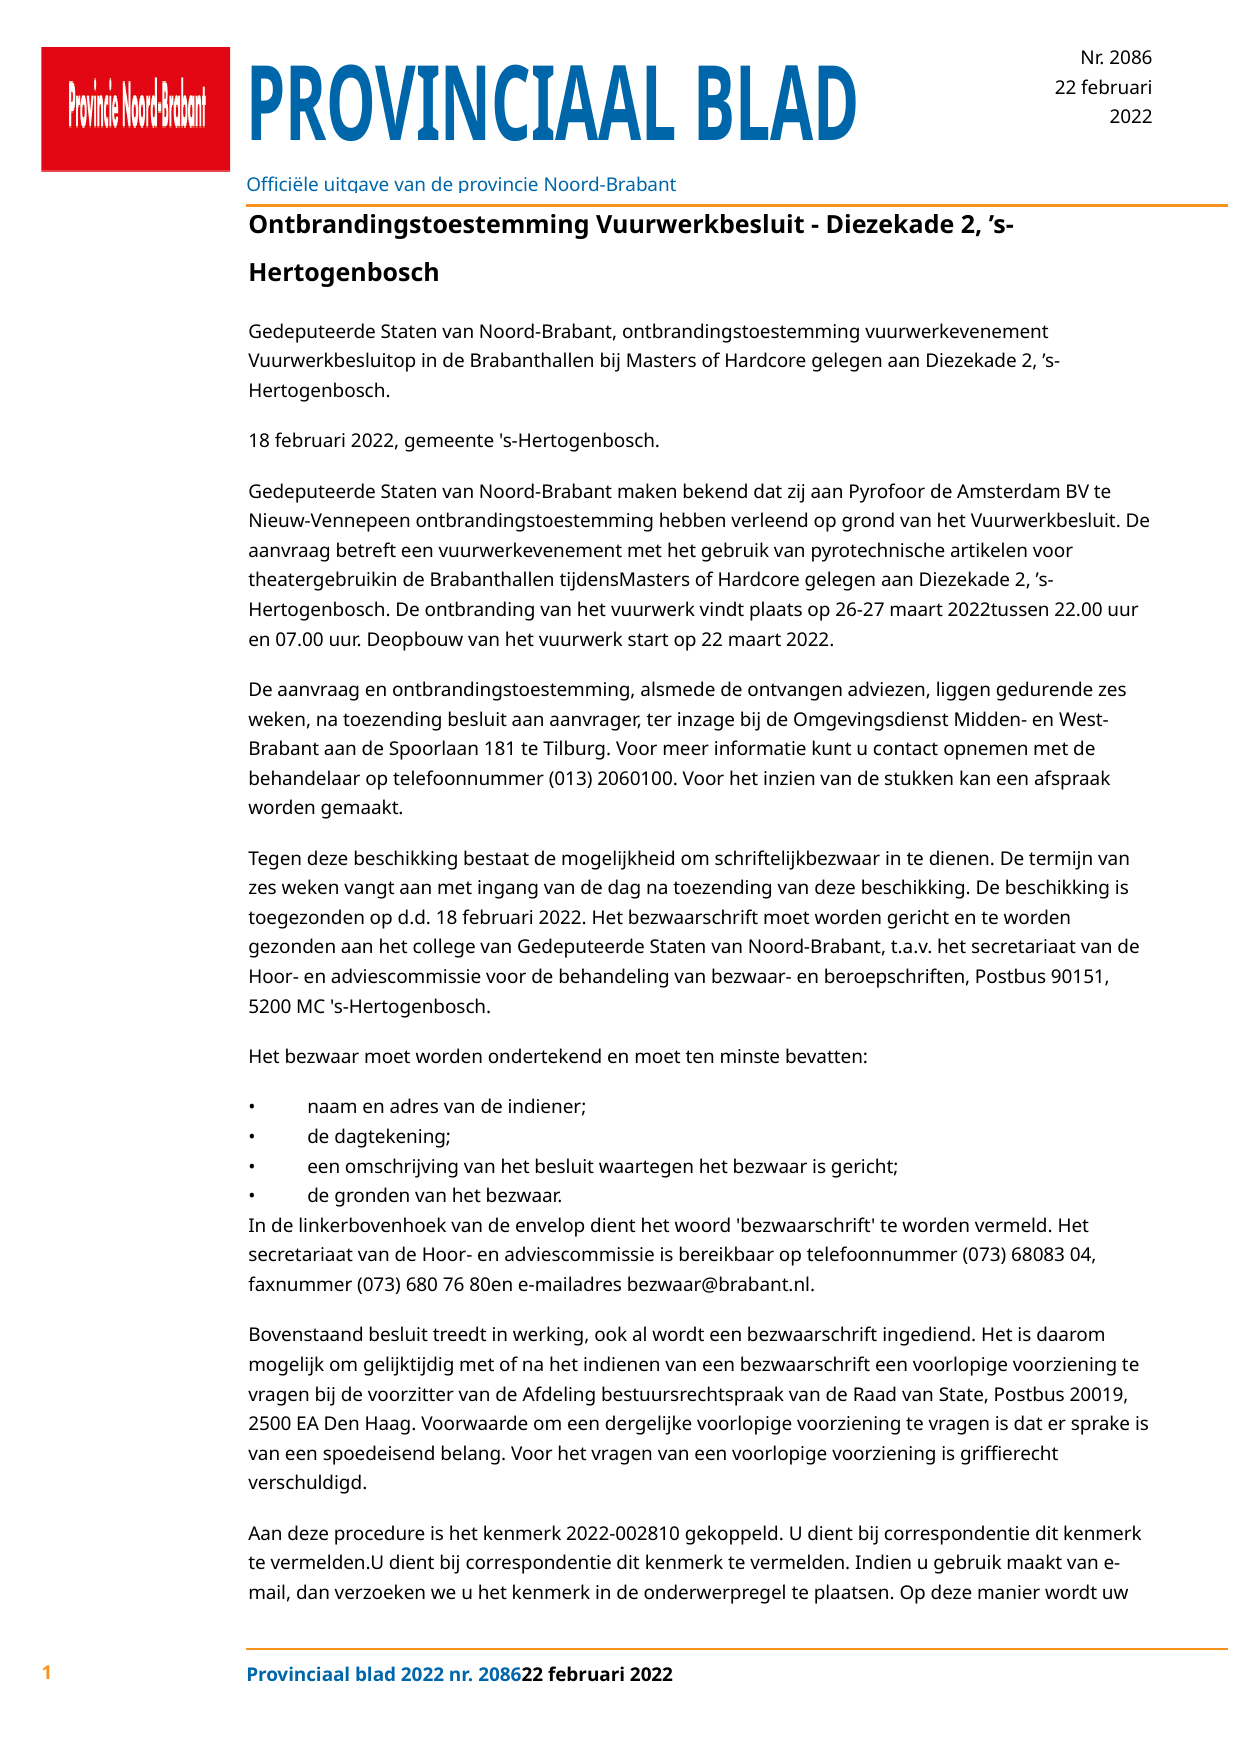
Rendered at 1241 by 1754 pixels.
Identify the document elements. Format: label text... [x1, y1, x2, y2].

text Aan deze procedure is het kenmerk 2022-002810 gekoppeld. U dient bij correspondentie dit kenmerk te vermelden.U dient bij correspondentie dit kenmerk te vermelden. Indien u gebruik maakt van e-mail, dan verzoeken we u het kenmerk in de onderwerpregel te plaatsen. Op deze manier wordt uw [248, 1520, 1152, 1605]
picture [41, 47, 231, 172]
text Tegen deze beschikking bestaat de mogelijkheid om schriftelijkbezwaar in te dienen. De termijn van zes weken vangt aan met ingang van de dag na toezending van deze beschikking. De beschikking is toegezonden op d.d. 18 februari 2022. Het bezwaarschrift moet worden gericht en te worden gezonden aan het college van Gedeputeerde Staten van Noord-Brabant, t.a.v. het secretariaat van de Hoor- en adviescommissie voor de behandeling van bezwaar- en beroepschriften, Postbus 90151, 5200 MC 's-Hertogenbosch. [248, 845, 1152, 1019]
text In de linkerbovenhoek van de envelop dient het woord 'bezwaarschrift' te worden vermeld. Het secretariaat van de Hoor- en adviescommissie is bereikbaar op telefoonnummer (073) 68083 04, faxnummer (073) 680 76 80en e-mailadres bezwaar@brabant.nl. [248, 1212, 1152, 1297]
text Gedeputeerde Staten van Noord-Brabant, ontbrandingstoestemming vuurwerkevenement Vuurwerkbesluitop in de Brabanthallen bij Masters of Hardcore gelegen aan Diezekade 2, ’s-Hertogenbosch. [248, 318, 1152, 403]
text Gedeputeerde Staten van Noord-Brabant maken bekend dat zij aan Pyrofoor de Amsterdam BV te Nieuw-Vennepeen ontbrandingstoestemming hebben verleend op grond van het Vuurwerkbesluit. De aanvraag betreft een vuurwerkevenement met het gebruik van pyrotechnische artikelen voor theatergebruikin de Brabanthallen tijdensMasters of Hardcore gelegen aan Diezekade 2, ’s-Hertogenbosch. De ontbranding van het vuurwerk vindt plaats op 26-27 maart 2022tussen 22.00 uur en 07.00 uur. Deopbouw van het vuurwerk start op 22 maart 2022. [248, 478, 1152, 652]
text De aanvraag en ontbrandingstoestemming, alsmede de ontvangen adviezen, liggen gedurende zes weken, na toezending besluit aan aanvrager, ter inzage bij de Omgevingsdienst Midden- en West-Brabant aan de Spoorlaan 181 te Tilburg. Voor meer informatie kunt u contact opnemen met de behandelaar op telefoonnummer (013) 2060100. Voor het inzien van de stukken kan een afspraak worden gemaakt. [248, 676, 1152, 820]
list naam en adres van de indiener; [248, 1094, 1152, 1119]
text 18 februari 2022, gemeente 's-Hertogenbosch. [248, 427, 1152, 453]
text Ontbrandingstoestemming Vuurwerkbesluit - Diezekade 2, ’s-Hertogenbosch [248, 207, 1152, 288]
list de dagtekening; [248, 1123, 1152, 1149]
list de gronden van het bezwaar. [248, 1182, 1152, 1208]
list een omschrijving van het besluit waartegen het bezwaar is gericht; [248, 1153, 1152, 1179]
text Bovenstaand besluit treedt in werking, ook al wordt een bezwaarschrift ingediend. Het is daarom mogelijk om gelijktijdig met of na het indienen van een bezwaarschrift een voorlopige voorziening te vragen bij de voorzitter van de Afdeling bestuursrechtspraak van de Raad van State, Postbus 20019, 2500 EA Den Haag. Voorwaarde om een dergelijke voorlopige voorziening te vragen is dat er sprake is van een spoedeisend belang. Voor het vragen van een voorlopige voorziening is griffierecht verschuldigd. [248, 1322, 1152, 1495]
text Het bezwaar moet worden ondertekend en moet ten minste bevatten: [248, 1043, 1152, 1069]
